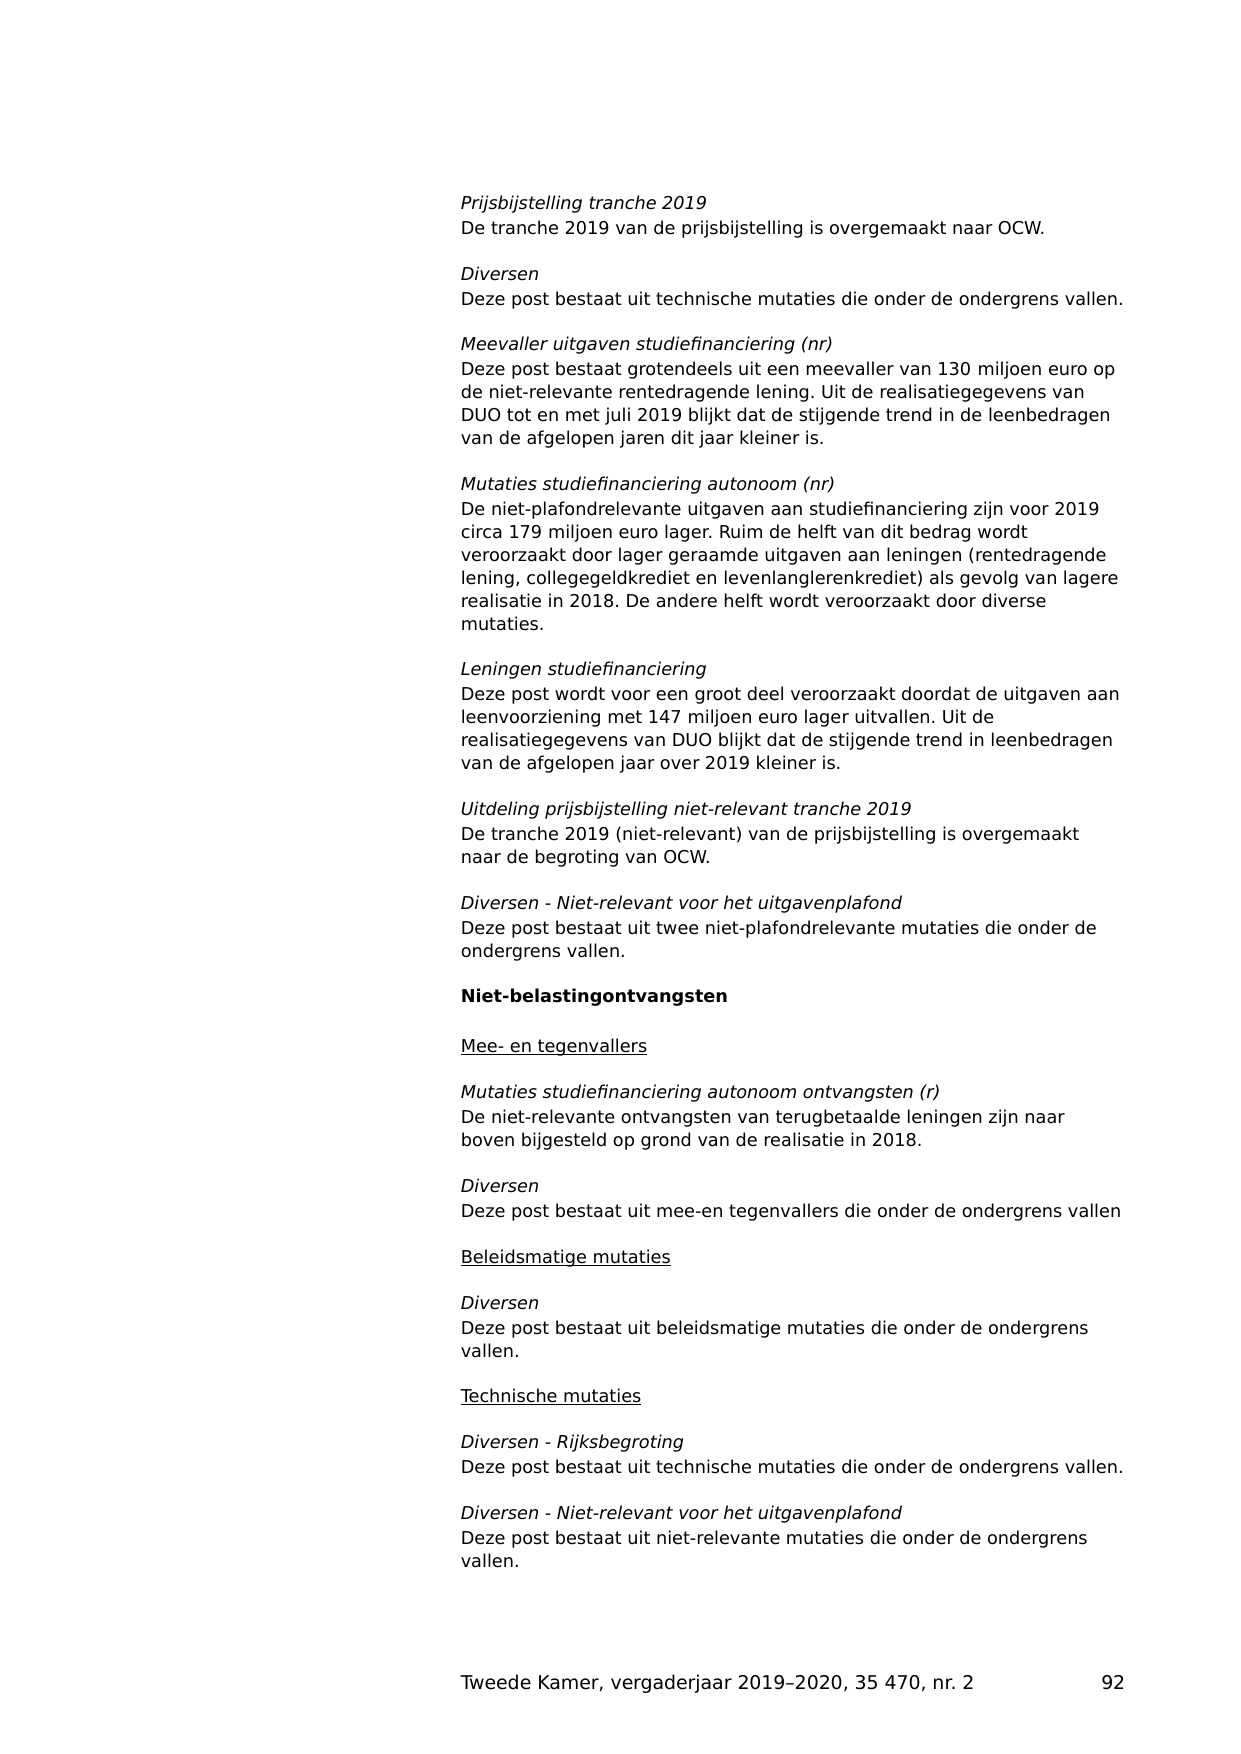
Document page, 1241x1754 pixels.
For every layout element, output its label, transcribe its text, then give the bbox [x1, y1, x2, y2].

text Mutaties studiefinanciering autonoom (nr) [461, 472, 1125, 495]
text Deze post bestaat uit mee-en tegenvallers die onder de ondergrens vallen [461, 1199, 1125, 1222]
text Diversen - Rijksbegroting [461, 1430, 1125, 1453]
text Beleidsmatige mutaties [461, 1245, 1125, 1268]
text De niet-plafondrelevante uitgaven aan studiefinanciering zijn voor 2019 circa 179 miljoen euro lager. Ruim de helft van dit bedrag wordt veroorzaakt door lager geraamde uitgaven aan leningen (rentedragende lening, collegegeldkrediet en levenlanglerenkrediet) als gevolg van lagere realisatie in 2018. De andere helft wordt veroorzaakt door diverse mutaties. [461, 497, 1125, 634]
text Niet-belastingontvangsten [461, 984, 1125, 1007]
text Deze post wordt voor een groot deel veroorzaakt doordat de uitgaven aan leenvoorziening met 147 miljoen euro lager uitvallen. Uit de realisatiegegevens van DUO blijkt dat de stijgende trend in leenbedragen van de afgelopen jaar over 2019 kleiner is. [461, 682, 1125, 774]
text Deze post bestaat grotendeels uit een meevaller van 130 miljoen euro op de niet-relevante rentedragende lening. Uit de realisatiegegevens van DUO tot en met juli 2019 blijkt dat de stijgende trend in de leenbedragen van de afgelopen jaren dit jaar kleiner is. [461, 357, 1125, 449]
text Mutaties studiefinanciering autonoom ontvangsten (r) [461, 1080, 1125, 1103]
text Prijsbijstelling tranche 2019 [461, 191, 1125, 214]
text Diversen [461, 1174, 1125, 1197]
text Uitdeling prijsbijstelling niet-relevant tranche 2019 [461, 797, 1125, 820]
text Diversen - Niet-relevant voor het uitgavenplafond [461, 1501, 1125, 1524]
text Deze post bestaat uit technische mutaties die onder de ondergrens vallen. [461, 1455, 1125, 1478]
text Diversen [461, 262, 1125, 284]
text Mee- en tegenvallers [461, 1034, 1125, 1057]
text Meevaller uitgaven studiefinanciering (nr) [461, 332, 1125, 355]
text Deze post bestaat uit twee niet-plafondrelevante mutaties die onder de ondergrens vallen. [461, 916, 1125, 962]
text Diversen [461, 1291, 1125, 1314]
text Deze post bestaat uit technische mutaties die onder de ondergrens vallen. [461, 287, 1125, 309]
text Leningen studiefinanciering [461, 657, 1125, 680]
text Technische mutaties [461, 1384, 1125, 1407]
text Deze post bestaat uit niet-relevante mutaties die onder de ondergrens vallen. [461, 1526, 1125, 1572]
text De tranche 2019 van de prijsbijstelling is overgemaakt naar OCW. [461, 216, 1125, 239]
text De tranche 2019 (niet-relevant) van de prijsbijstelling is overgemaakt naar de begroting van OCW. [461, 822, 1125, 868]
text Diversen - Niet-relevant voor het uitgavenplafond [461, 891, 1125, 914]
text Deze post bestaat uit beleidsmatige mutaties die onder de ondergrens vallen. [461, 1316, 1125, 1362]
text De niet-relevante ontvangsten van terugbetaalde leningen zijn naar boven bijgesteld op grond van de realisatie in 2018. [461, 1105, 1125, 1151]
